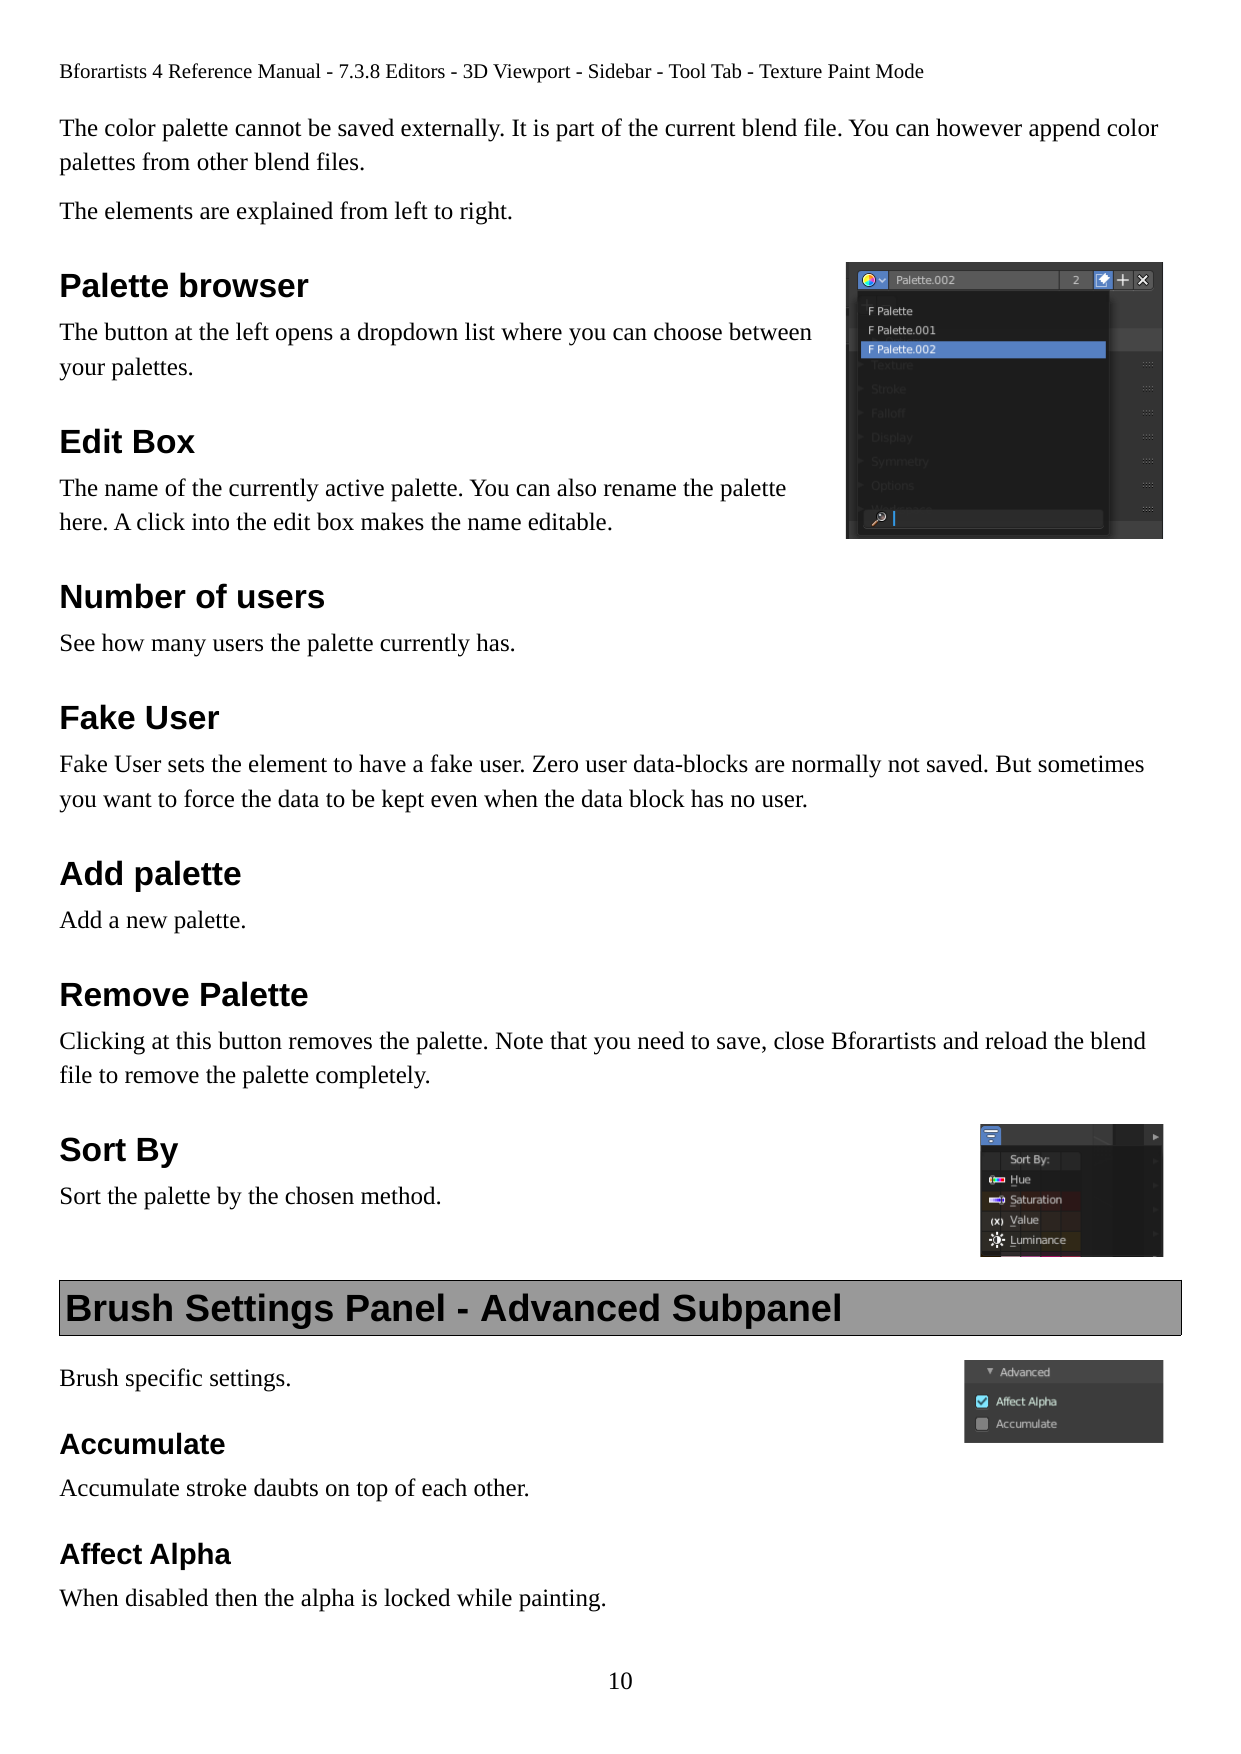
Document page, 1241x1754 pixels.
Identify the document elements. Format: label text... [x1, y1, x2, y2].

table_header Brush Settings Panel - Advanced Subpanel [60, 1281, 1181, 1335]
text See how many users the palette currently has. [59, 628, 1181, 657]
subtitle Fake User [59, 698, 1181, 737]
subtitle Affect Alpha [59, 1537, 1181, 1571]
subtitle Edit Box [59, 422, 845, 460]
subtitle Remove Palette [59, 975, 1181, 1013]
picture [845, 262, 1164, 539]
subtitle [1164, 266, 1181, 305]
text The elements are explained from left to right. [59, 196, 1181, 225]
subtitle [1164, 422, 1181, 460]
text Accumulate stroke daubts on top of each other. [59, 1473, 1181, 1502]
subtitle Add palette [59, 854, 1181, 892]
subtitle Accumulate [59, 1427, 1181, 1461]
text The color palette cannot be saved externally. It is part of the current blend file. You can however append color palettes from other blend files. [59, 113, 1181, 176]
text [1164, 1363, 1181, 1392]
subtitle Number of users [59, 577, 1181, 616]
picture [964, 1360, 1164, 1443]
text The name of the currently active palette. You can also rename the palette here. A click into the edit box makes the name editable. [59, 473, 845, 536]
text Clicking at this button removes the palette. Note that you need to save, close Bforartists and reload the blend file to remove the palette completely. [59, 1026, 1181, 1089]
text Brush specific settings. [59, 1363, 964, 1392]
text Add a new palette. [59, 905, 1181, 933]
text When disabled then the alpha is locked while painting. [59, 1583, 1181, 1612]
picture [980, 1124, 1164, 1257]
text Sort the palette by the chosen method. [59, 1181, 980, 1210]
text Fake User sets the element to have a fake user. Zero user data-blocks are normally not saved. But sometimes you want to force the data to be kept even when the data block has no user. [59, 749, 1181, 812]
subtitle Palette browser [59, 266, 845, 305]
text The button at the left opens a dropdown list where you can choose between your palettes. [59, 317, 845, 380]
subtitle [1164, 1130, 1181, 1169]
subtitle Sort By [59, 1130, 980, 1169]
